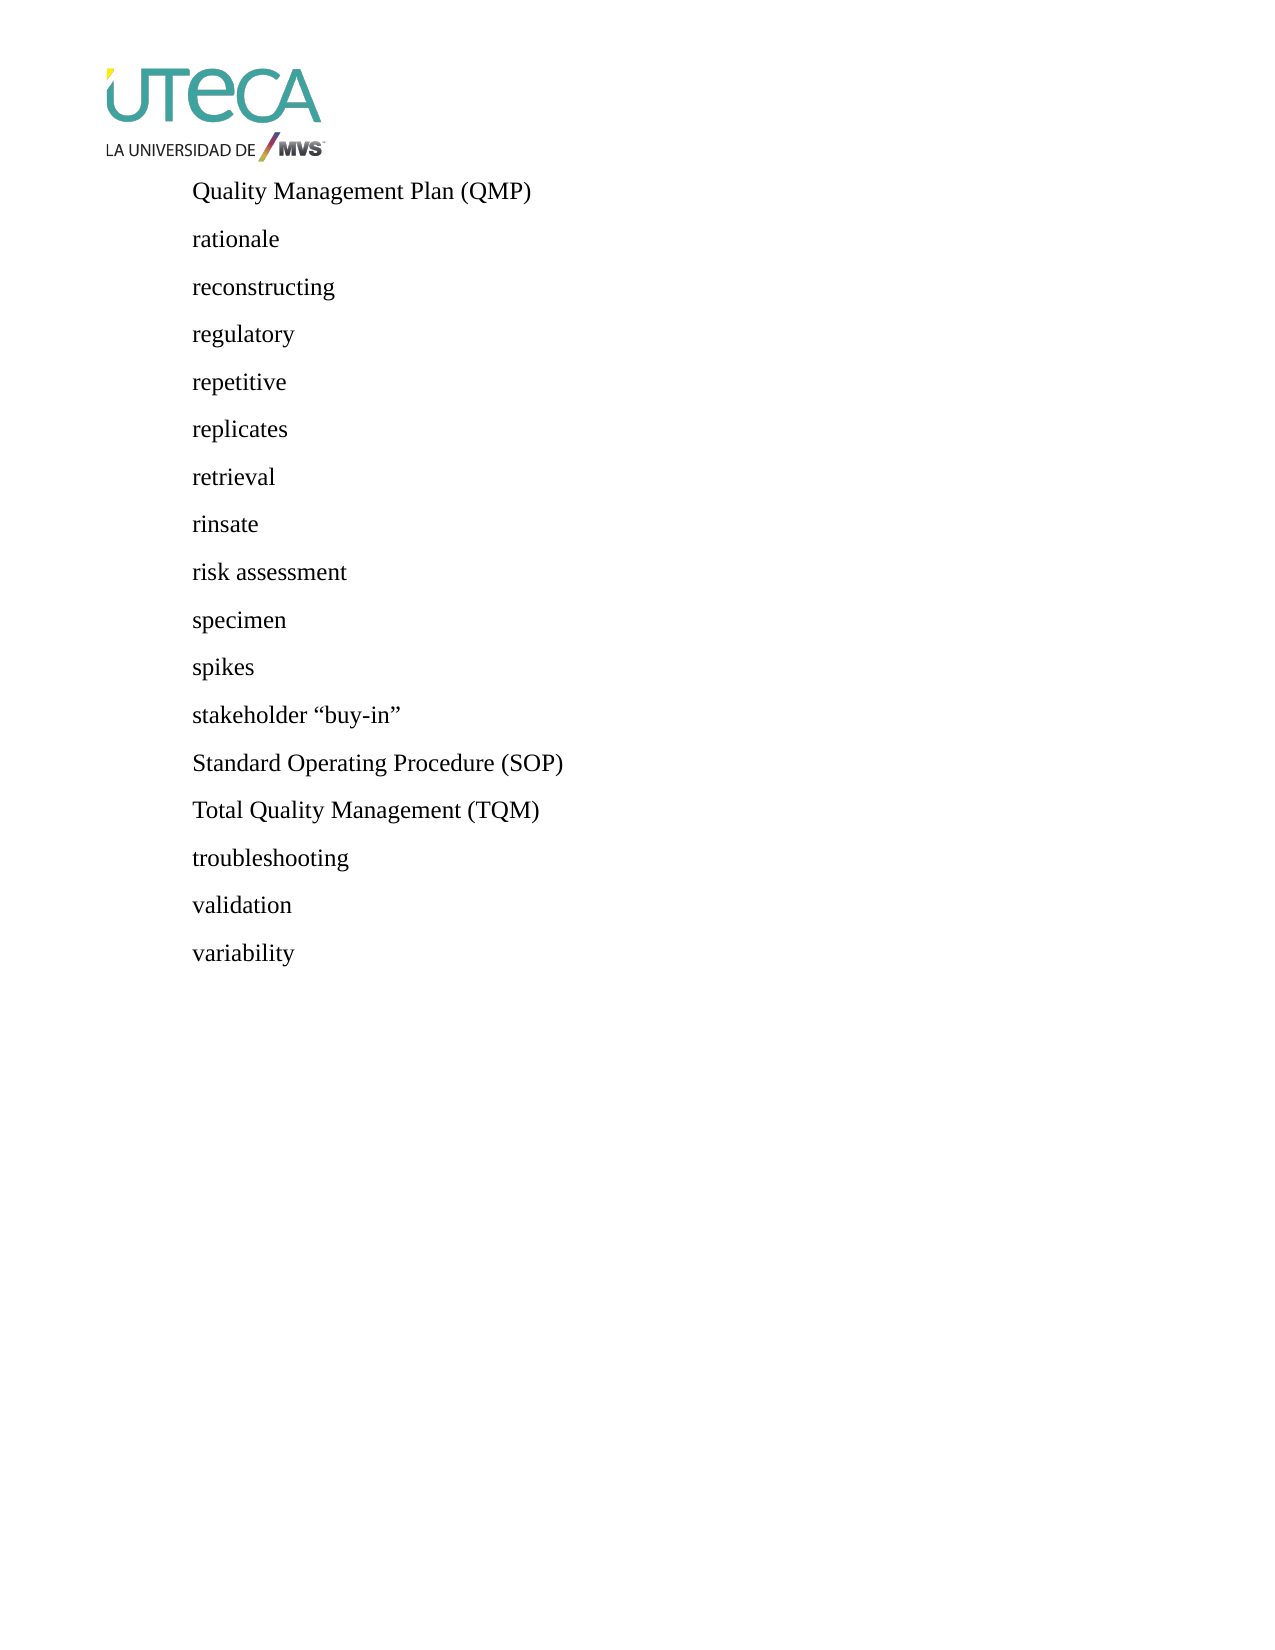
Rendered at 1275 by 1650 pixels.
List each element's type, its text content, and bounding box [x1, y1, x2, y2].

text spikes [118, 652, 1157, 681]
text stakeholder “buy-in” [118, 700, 1157, 729]
text specimen [118, 605, 1157, 633]
text retrieval [118, 462, 1157, 491]
text rationale [118, 224, 1157, 253]
text regulatory [118, 319, 1157, 348]
text Standard Operating Procedure (SOP) [118, 748, 1157, 776]
picture [104, 64, 328, 166]
text replicates [118, 414, 1157, 443]
text risk assessment [118, 557, 1157, 586]
text rinsate [118, 509, 1157, 538]
text validation [118, 890, 1157, 919]
text reconstructing [118, 272, 1157, 300]
text repetitive [118, 367, 1157, 396]
text Quality Management Plan (QMP) [118, 176, 1157, 205]
text variability [118, 938, 1157, 967]
text Total Quality Management (TQM) [118, 795, 1157, 824]
text troubleshooting [118, 843, 1157, 872]
